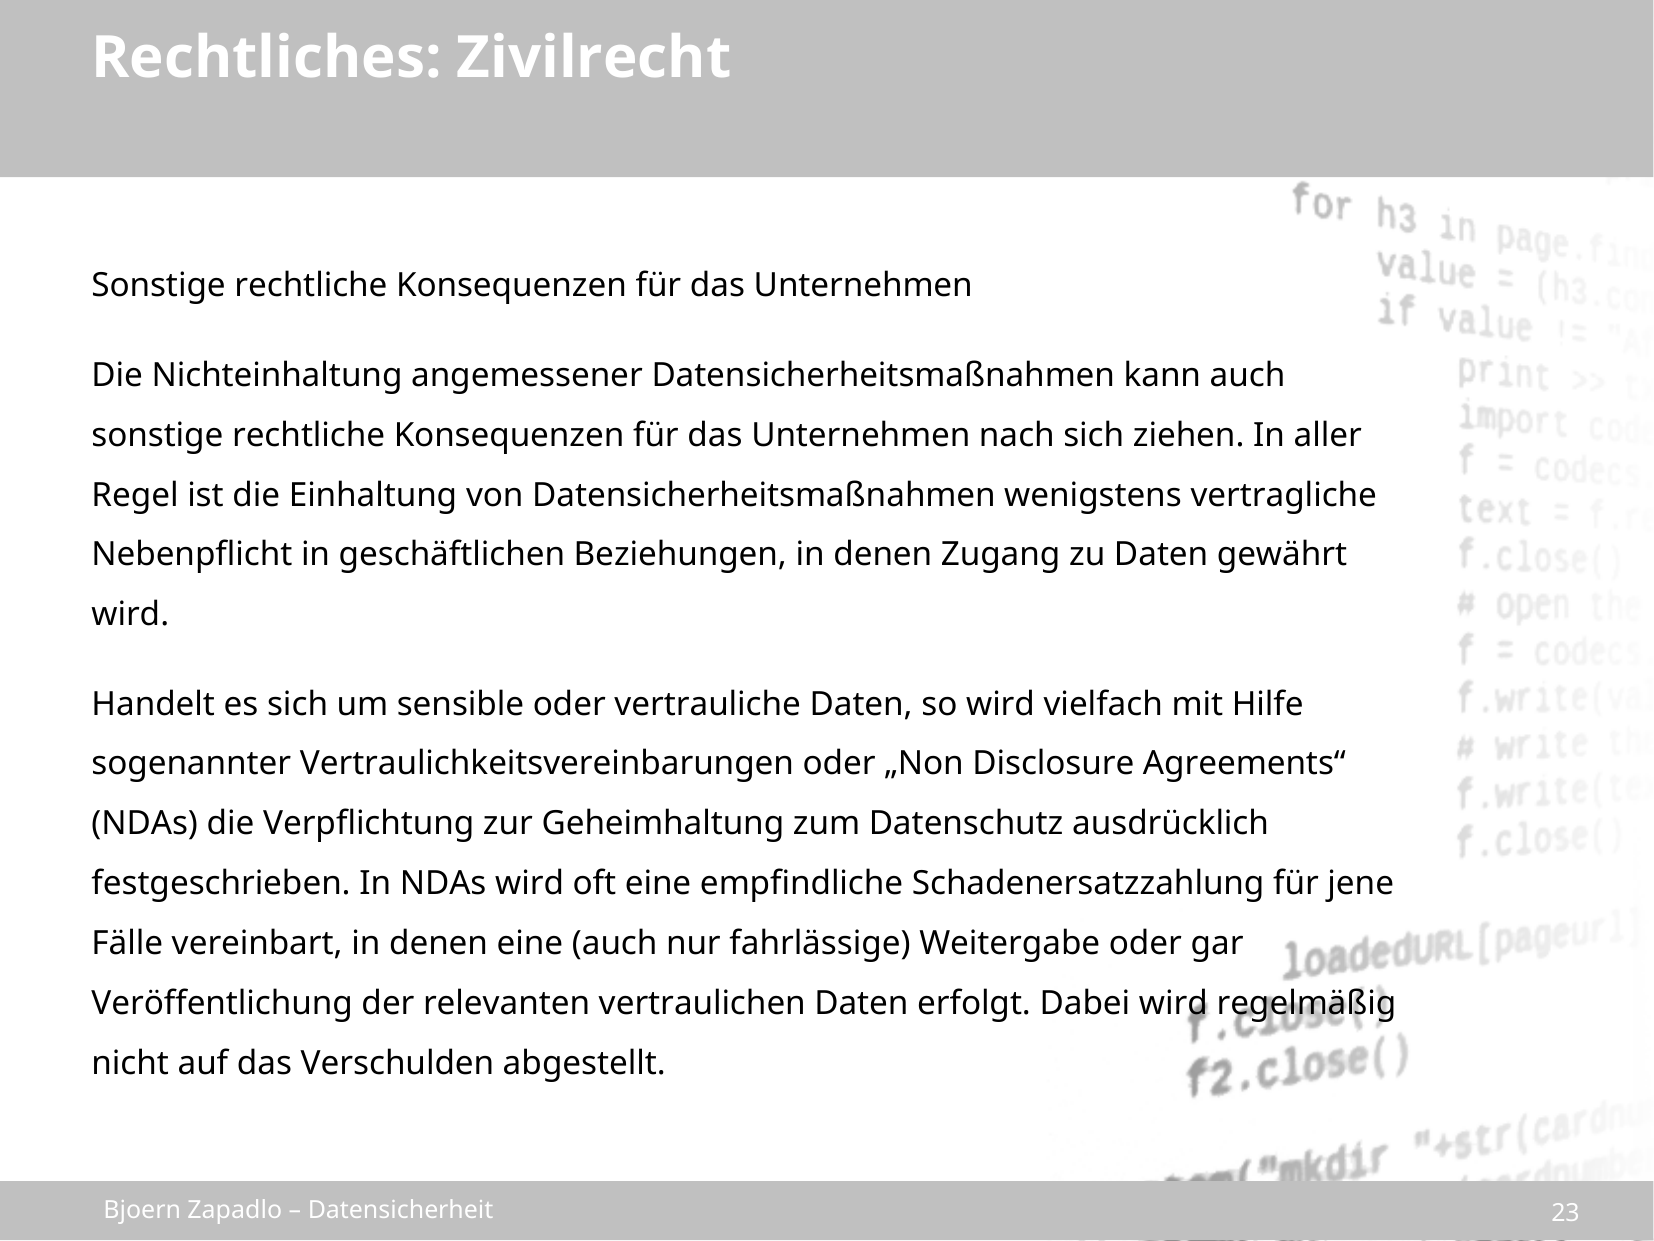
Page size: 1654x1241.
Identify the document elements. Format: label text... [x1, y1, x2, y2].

picture [0, 178, 1654, 1181]
text_box Rechtliches: Zivilrecht [76, 17, 1444, 98]
text_box Sonstige rechtliche Konsequenzen für das Unternehmen Die Nichteinhaltung angemessener Datensicherheitsmaßnahmen kann auch sonstige rechtliche Konsequenzen für das Unternehmen nach sich ziehen. In aller Regel ist die Einhaltung von Datensicherheitsmaßnahmen wenigstens vertragliche Nebenpflicht in geschäftlichen Beziehungen, in denen Zugang zu Daten gewährt wird. Handelt es sich um sensible oder vertrauliche Daten, so wird vielfach mit Hilfe sogenannter Vertraulichkeitsvereinbarungen oder „Non Disclosure Agreements“ (NDAs) die Verpflichtung zur Geheimhaltung zum Datenschutz ausdrücklich festgeschrieben. In NDAs wird oft eine empfindliche Schadenersatzzahlung für jene Fälle vereinbart, in denen eine (auch nur fahrlässige) Weitergabe oder gar Veröffentlichung der relevanten vertraulichen Daten erfolgt. Dabei wird regelmäßig nicht auf das Verschulden abgestellt. [76, 236, 1432, 1089]
